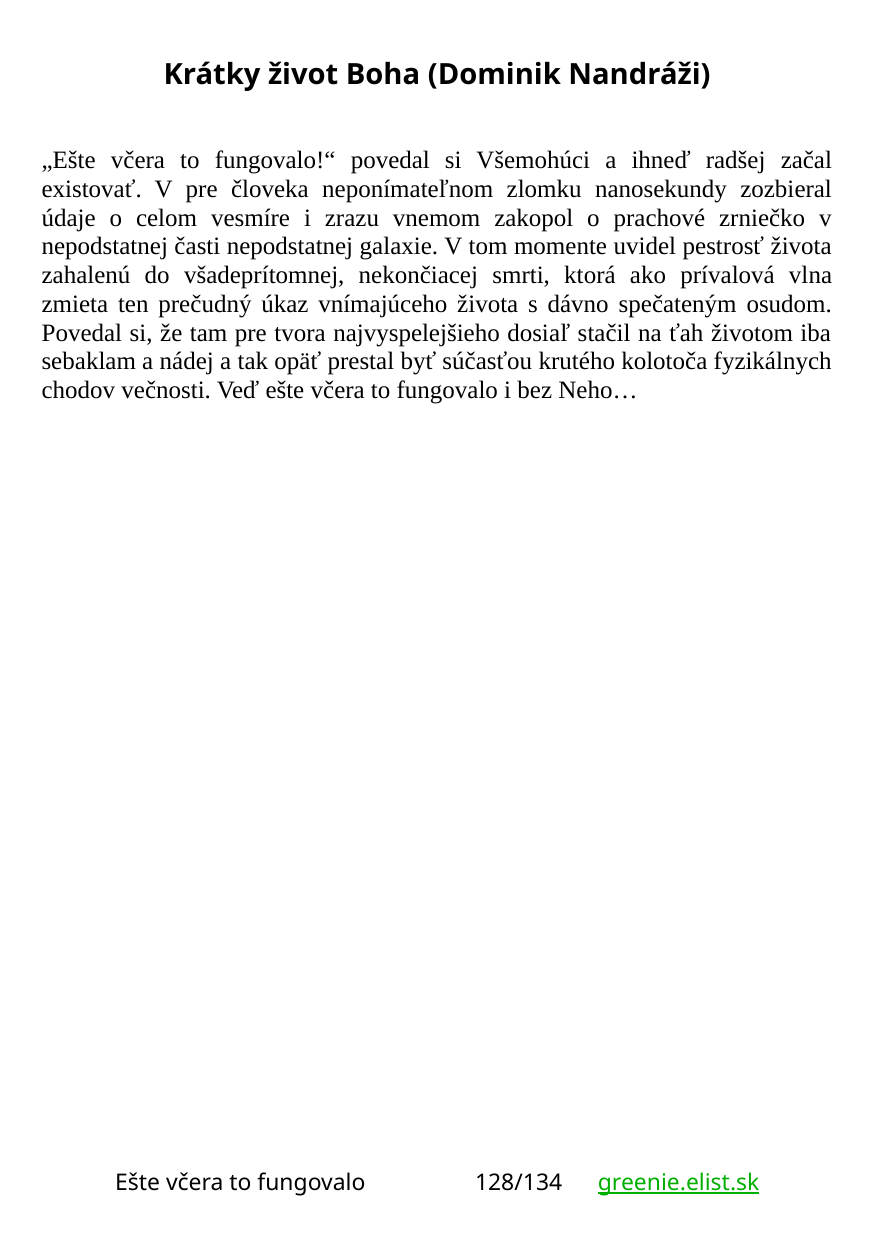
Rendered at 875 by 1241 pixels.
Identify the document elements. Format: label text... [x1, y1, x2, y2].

subtitle Krátky život Boha (Dominik Nandráži) [41, 53, 833, 93]
text „Ešte včera to fungovalo!“ povedal si Všemohúci a ihneď radšej začal existovať. V pre človeka neponímateľnom zlomku nanosekundy zozbieral údaje o celom vesmíre i zrazu vnemom zakopol o prachové zrniečko v nepodstatnej časti nepodstatnej galaxie. V tom momente uvidel pestrosť života zahalenú do všadeprítomnej, nekončiacej smrti, ktorá ako prívalová vlna zmieta ten prečudný úkaz vnímajúceho života s dávno spečateným osudom. Povedal si, že tam pre tvora najvyspelejšieho dosiaľ stačil na ťah životom iba sebaklam a nádej a tak opäť prestal byť súčasťou krutého kolotoča fyzikálnych chodov večnosti. Veď ešte včera to fungovalo i bez Neho… [41, 145, 833, 404]
